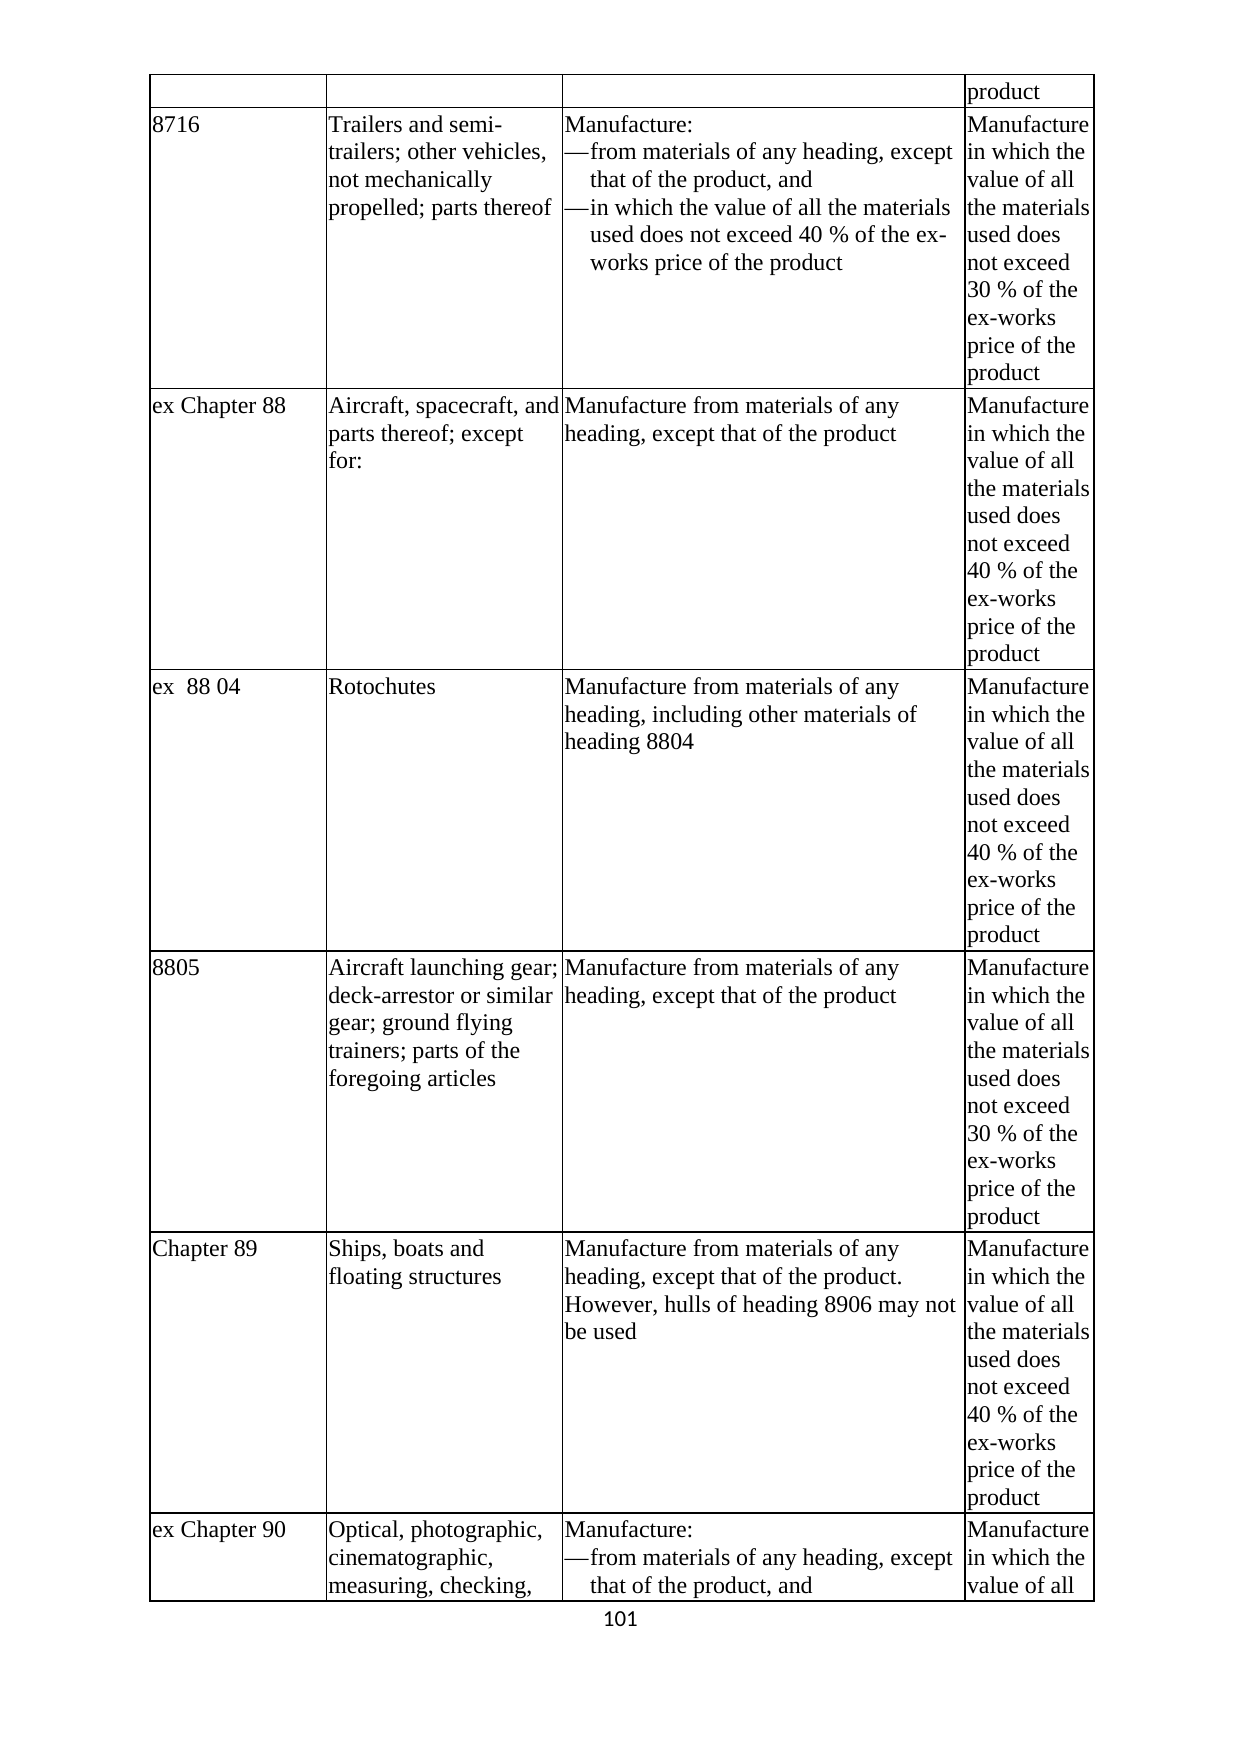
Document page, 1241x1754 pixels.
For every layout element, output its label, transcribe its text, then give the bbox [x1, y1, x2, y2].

table_cell product [966, 75, 1093, 106]
table_cell Manufacture in which the value of all the materials used does not exceed 40 % of the ex-works price of the product [966, 1233, 1093, 1512]
table_cell 8716 [151, 108, 326, 388]
table_cell Manufacture: [563, 108, 964, 388]
table_header — [564, 138, 590, 193]
table_cell Optical, photographic, cinematographic, measuring, checking, [327, 1514, 562, 1600]
table_cell Manufacture in which the value of all the materials used does not exceed 30 % of the ex-works price of the product [966, 952, 1093, 1231]
table_cell [327, 75, 562, 106]
table_cell 8805 [151, 952, 326, 1231]
table_cell Manufacture from materials of any heading, except that of the product [563, 952, 964, 1231]
table_header — [564, 1543, 590, 1598]
table_cell Manufacture in which the value of all the materials used does not exceed 30 % of the ex-works price of the product [966, 108, 1093, 388]
table_cell Trailers and semi-trailers; other vehicles, not mechanically propelled; parts thereof [327, 108, 562, 388]
table_cell Manufacture from materials of any heading, including other materials of heading 8804 [563, 670, 964, 950]
table_cell ex Chapter 88 [151, 389, 326, 669]
table_cell ex 88 04 [151, 670, 326, 950]
table_header from materials of any heading, except that of the product, and [590, 138, 963, 193]
table_cell [151, 75, 326, 106]
table_cell ex Chapter 90 [151, 1514, 326, 1600]
table_cell Manufacture: [563, 1514, 964, 1600]
table_cell Rotochutes [327, 670, 562, 950]
table_cell Manufacture in which the value of all the materials used does not exceed 40 % of the ex-works price of the product [966, 389, 1093, 669]
table_cell Manufacture in which the value of all the materials used does not exceed 40 % of the ex-works price of the product [966, 670, 1093, 950]
table_header — [564, 193, 590, 275]
table_header from materials of any heading, except that of the product, and [590, 1543, 963, 1598]
table_header in which the value of all the materials used does not exceed 40 % of the ex-works price of the product [590, 193, 963, 275]
table_cell Manufacture from materials of any heading, except that of the product [563, 389, 964, 669]
table_cell Aircraft launching gear; deck-arrestor or similar gear; ground flying trainers; parts of the foregoing articles [327, 952, 562, 1231]
table_cell Manufacture from materials of any heading, except that of the product. However, hulls of heading 8906 may not be used [563, 1233, 964, 1512]
table_cell Ships, boats and floating structures [327, 1233, 562, 1512]
table_cell Manufacture in which the value of all [966, 1514, 1093, 1600]
table_cell Aircraft, spacecraft, and parts thereof; except for: [327, 389, 562, 669]
table_cell Chapter 89 [151, 1233, 326, 1512]
table_cell [563, 75, 964, 106]
